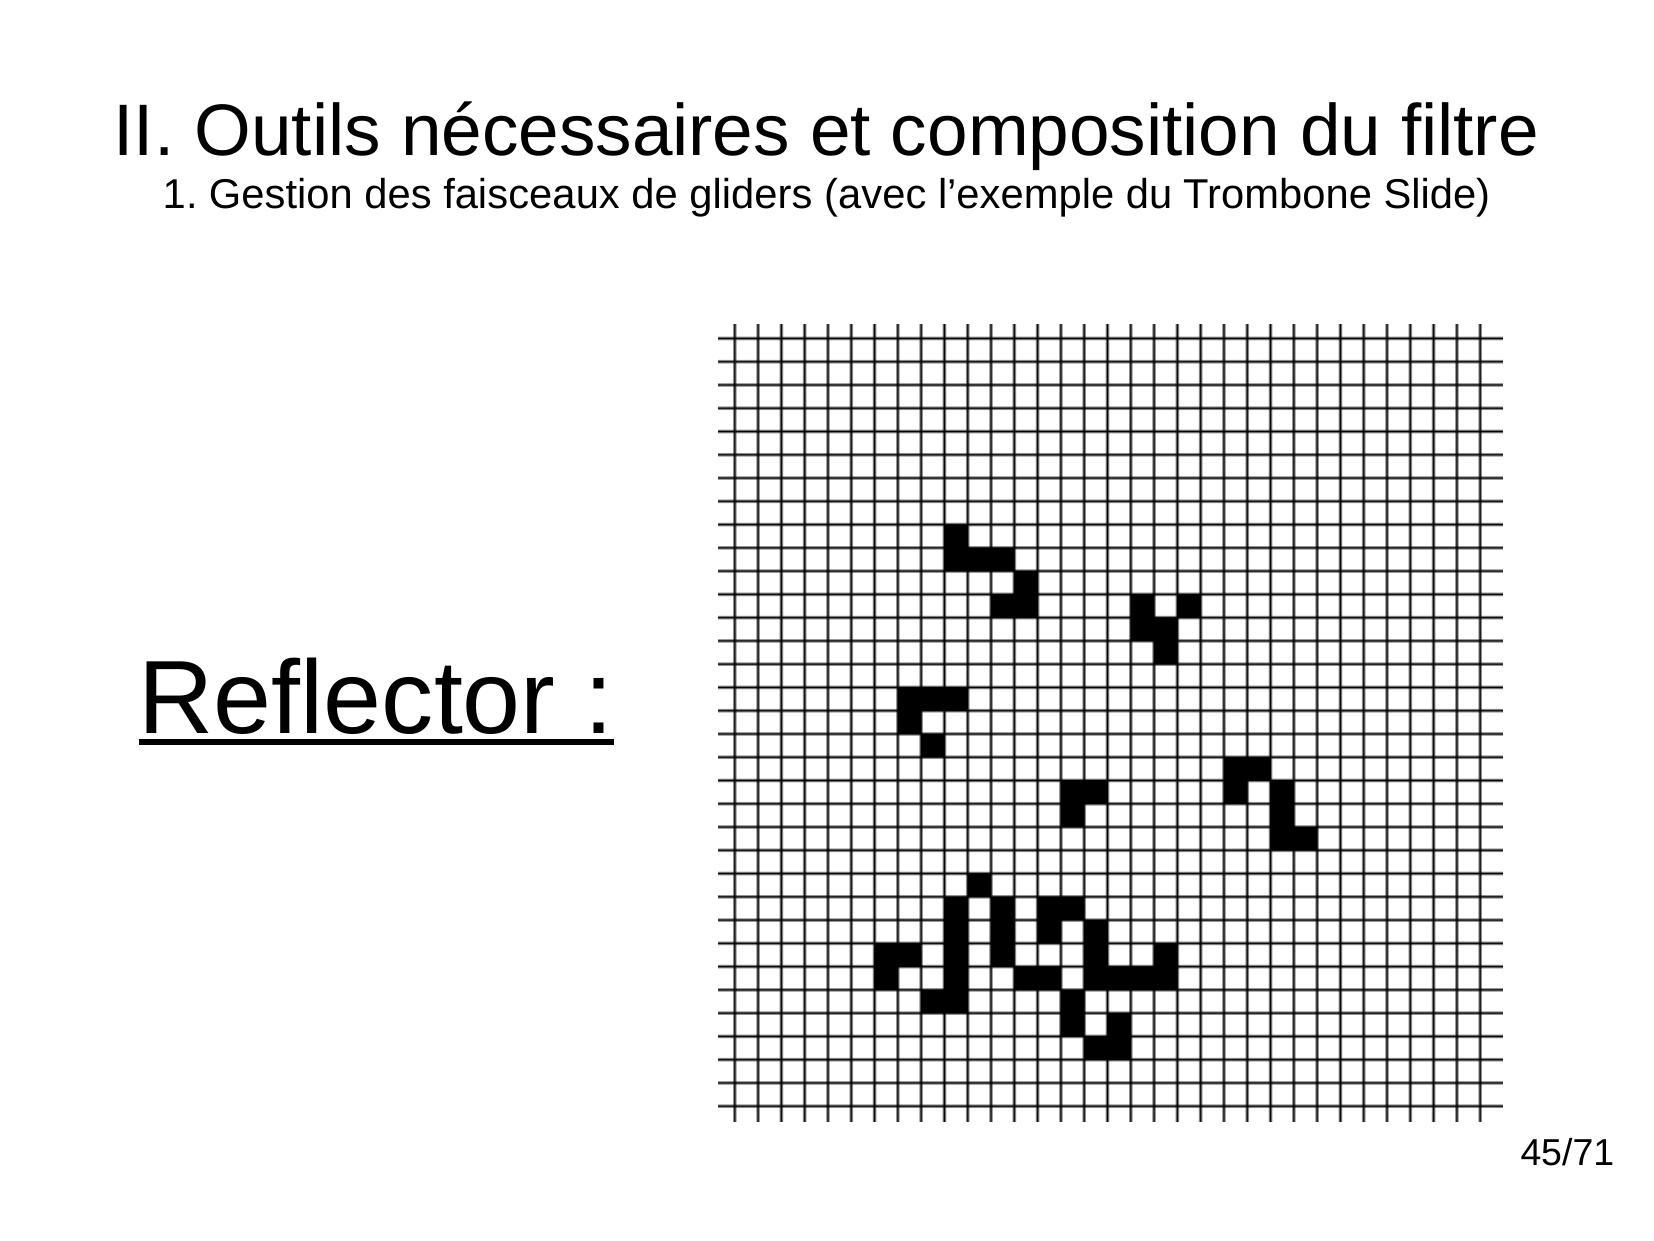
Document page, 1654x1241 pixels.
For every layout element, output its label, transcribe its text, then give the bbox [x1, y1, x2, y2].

title II. Outils nécessaires et composition du filtre 1. Gestion des faisceaux de gliders (avec l’exemple du Trombone Slide) [0, 30, 1654, 276]
text_box Reflector : [124, 631, 629, 763]
picture [718, 324, 1503, 1123]
text_box <number>/71 [1505, 1124, 1654, 1182]
